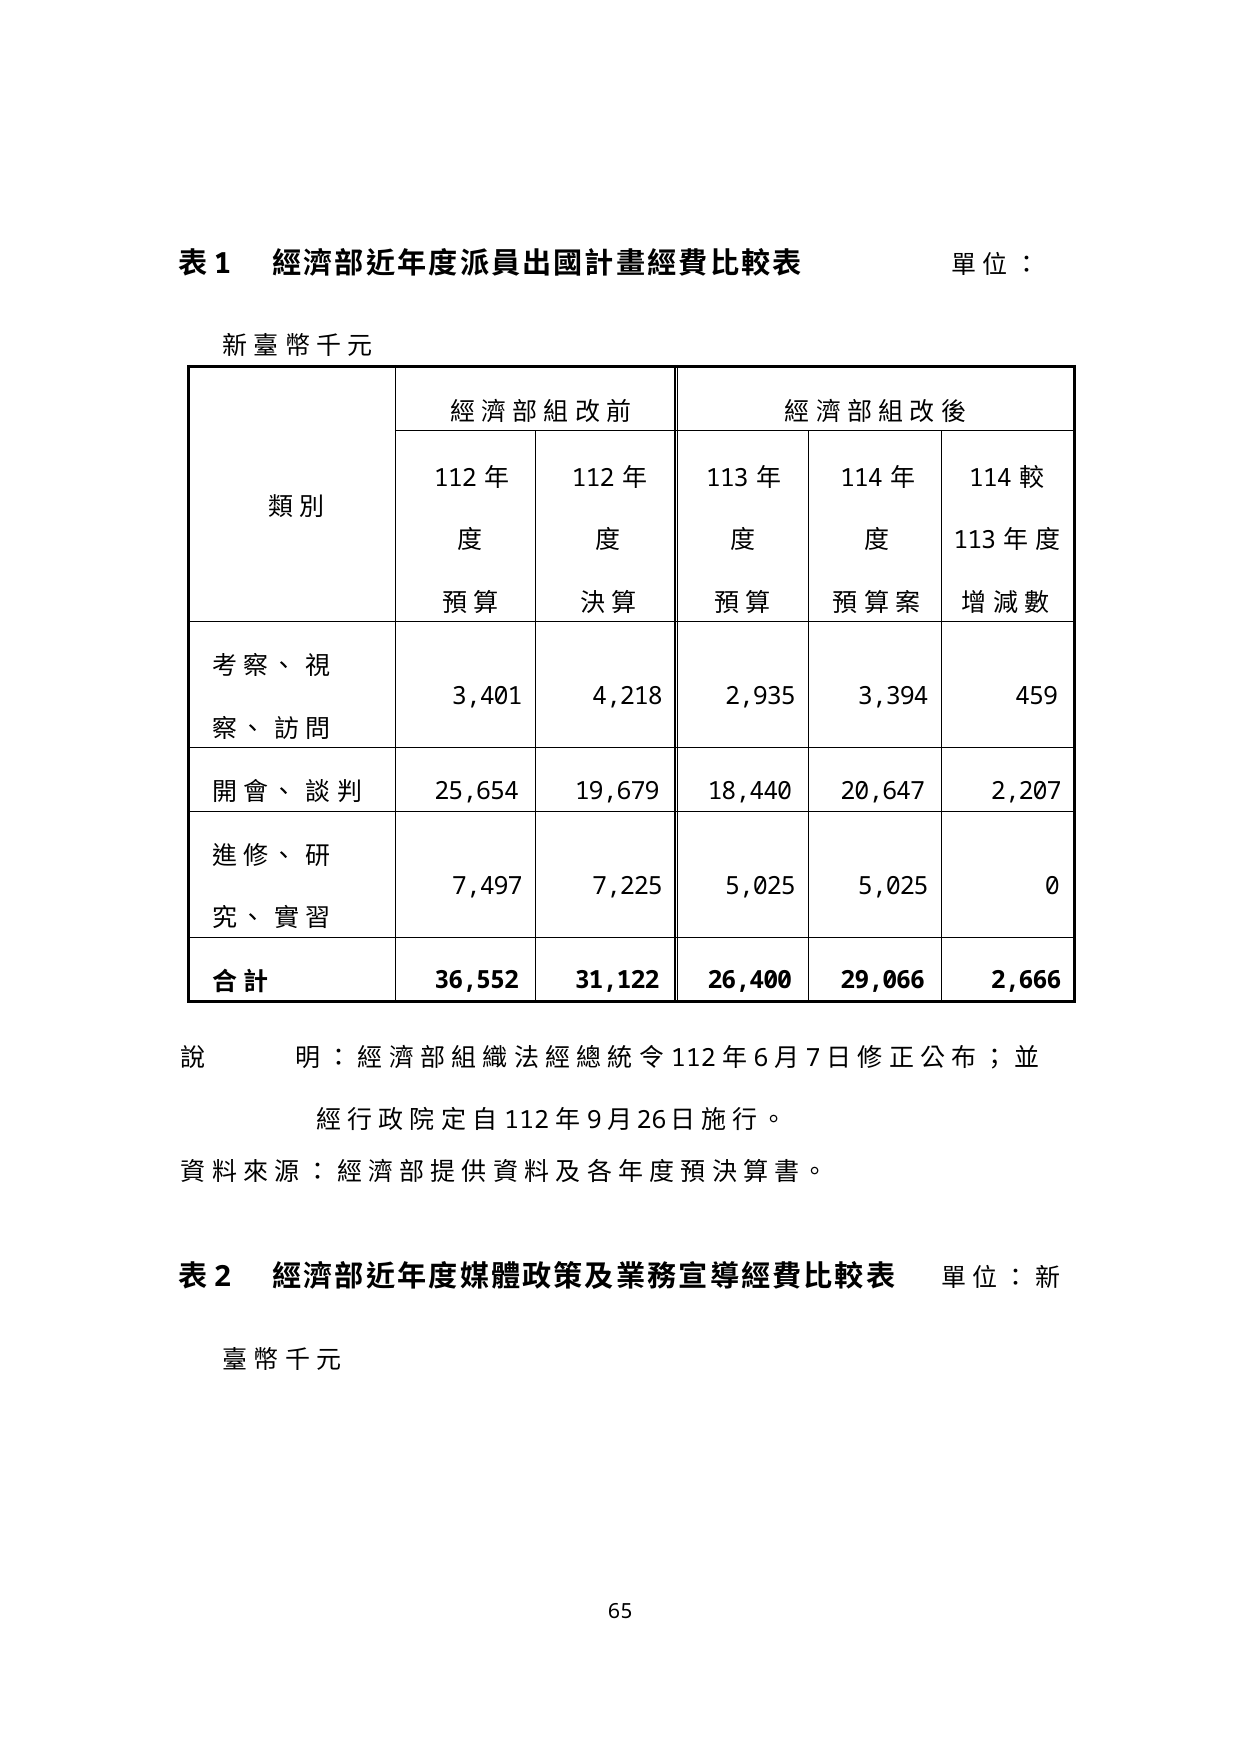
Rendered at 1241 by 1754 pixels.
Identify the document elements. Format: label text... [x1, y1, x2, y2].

table_cell 31,122 [536, 938, 674, 1000]
table_cell 112年度 決算 [536, 431, 674, 621]
table_cell 114年度 預算案 [809, 431, 941, 621]
text 表1 經濟部近年度派員出國計畫經費比較表 單位：新臺幣千元 [177, 177, 1063, 365]
table_cell 進修、研究、實習 [190, 812, 395, 937]
table_header 類別 [190, 368, 395, 621]
table_cell 7,225 [536, 812, 674, 937]
text 表2 經濟部近年度媒體政策及業務宣導經費比較表 單位：新臺幣千元 [177, 1191, 1063, 1378]
table_cell 25,654 [396, 748, 535, 811]
table_cell 18,440 [678, 748, 808, 811]
table_cell 459 [942, 622, 1073, 747]
text 資料來源：經濟部提供資料及各年度預決算書。 [177, 1128, 1063, 1191]
table_cell 開會、談判 [190, 748, 395, 811]
table_cell 2,666 [942, 938, 1073, 1000]
table_header 經濟部組改後 [678, 368, 1073, 430]
table_header 經濟部組改前 [396, 368, 674, 430]
table_cell 考察、視察、訪問 [190, 622, 395, 747]
table_cell 19,679 [536, 748, 674, 811]
table_cell 0 [942, 812, 1073, 937]
table_cell 5,025 [678, 812, 808, 937]
table_cell 4,218 [536, 622, 674, 747]
table_cell 2,935 [678, 622, 808, 747]
table_cell 5,025 [809, 812, 941, 937]
table_cell 29,066 [809, 938, 941, 1000]
table_cell 114較113年度增減數 [942, 431, 1073, 621]
table_cell 合計 [190, 938, 395, 1000]
table_cell 113年度 預算 [678, 431, 808, 621]
table_cell 36,552 [396, 938, 535, 1000]
table_cell 20,647 [809, 748, 941, 811]
table_cell 26,400 [678, 938, 808, 1000]
table_cell 7,497 [396, 812, 535, 937]
table_cell 112年度 預算 [396, 431, 535, 621]
table_cell 3,401 [396, 622, 535, 747]
table_cell 3,394 [809, 622, 941, 747]
table_cell 2,207 [942, 748, 1073, 811]
text 說 明：經濟部組織法經總統令112年6月7日修正公布；並經行政院定自112年9月26日施行。 [177, 1003, 1063, 1128]
